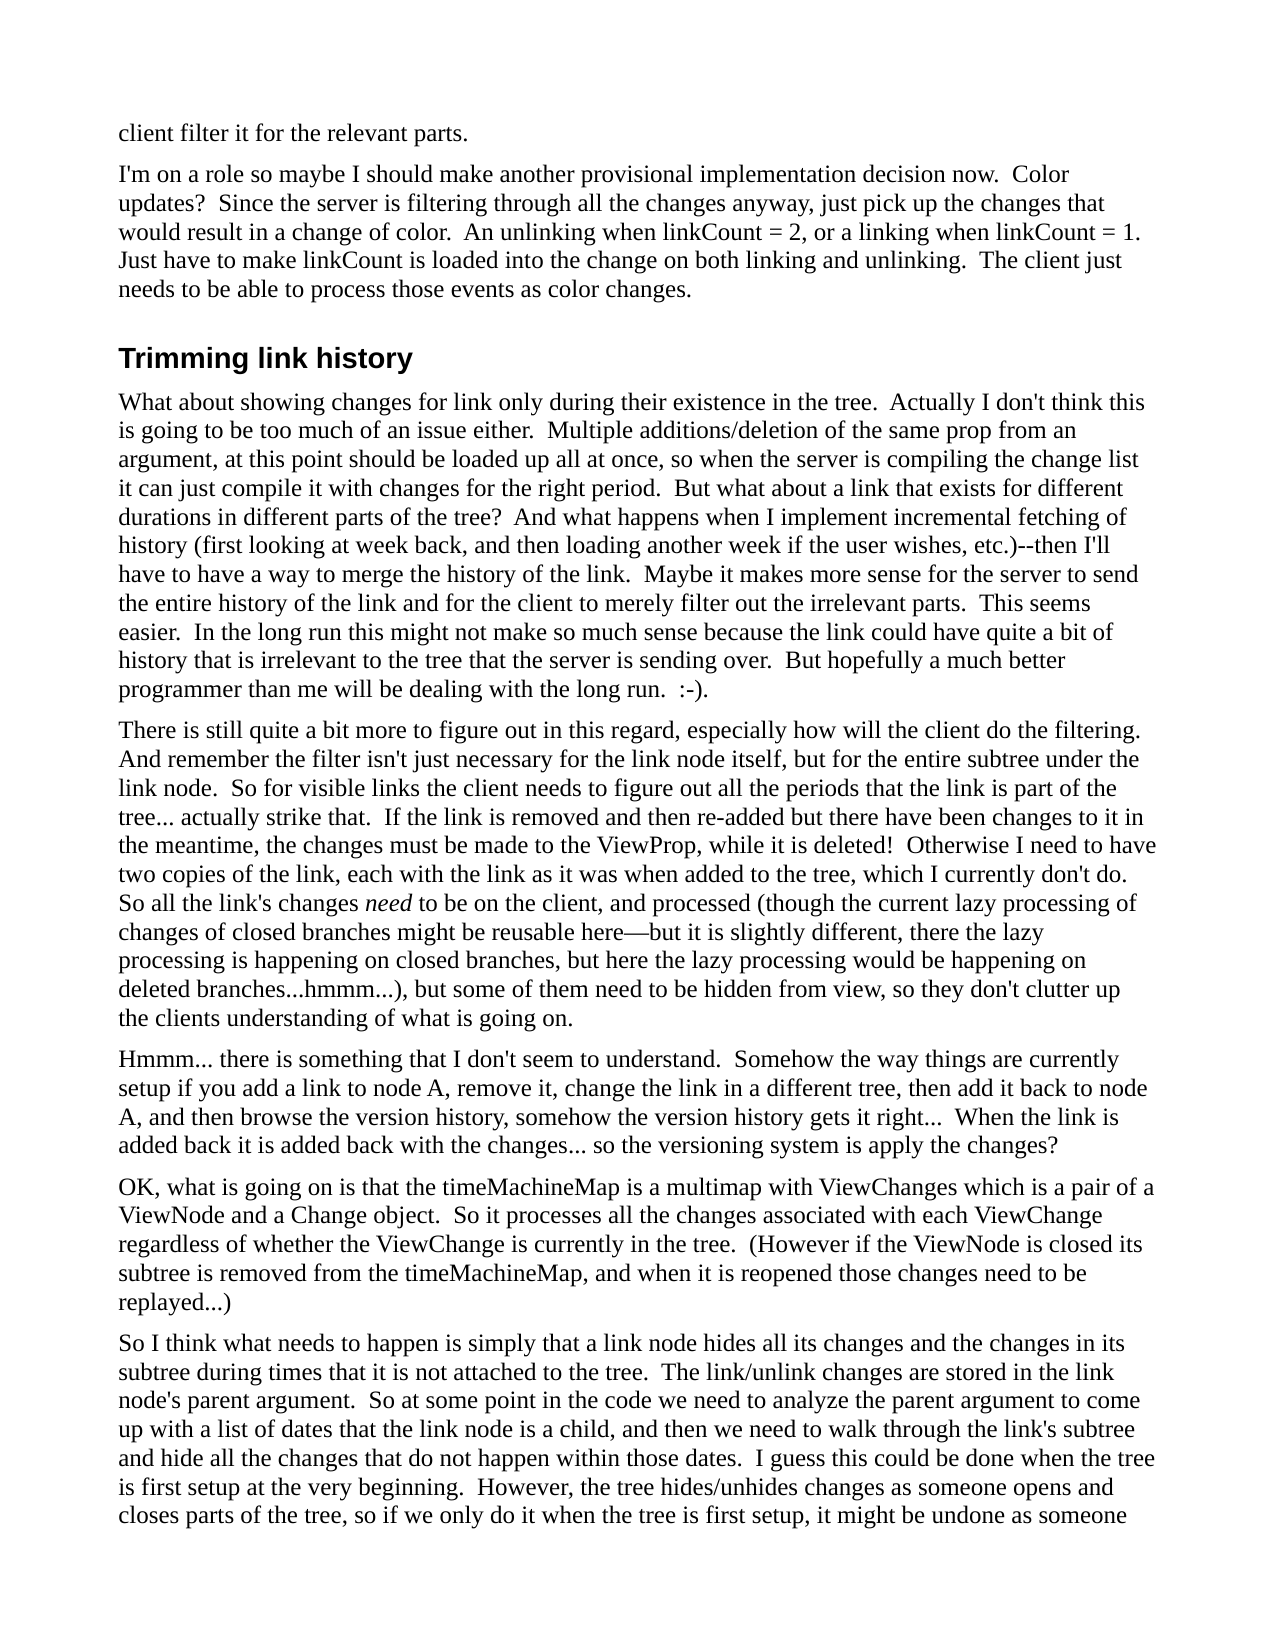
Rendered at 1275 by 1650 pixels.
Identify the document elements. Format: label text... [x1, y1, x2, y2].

text Hmmm... there is something that I don't seem to understand. Somehow the way things are currently setup if you add a link to node A, remove it, change the link in a different tree, then add it back to node A, and then browse the version history, somehow the version history gets it right... When the link is added back it is added back with the changes... so the versioning system is apply the changes? [118, 1044, 1157, 1159]
subtitle Trimming link history [118, 341, 1157, 374]
text I'm on a role so maybe I should make another provisional implementation decision now. Color updates? Since the server is filtering through all the changes anyway, just pick up the changes that would result in a change of color. An unlinking when linkCount = 2, or a linking when linkCount = 1. Just have to make linkCount is loaded into the change on both linking and unlinking. The client just needs to be able to process those events as color changes. [118, 159, 1157, 303]
text There is still quite a bit more to figure out in this regard, especially how will the client do the filtering. And remember the filter isn't just necessary for the link node itself, but for the entire subtree under the link node. So for visible links the client needs to figure out all the periods that the link is part of the tree... actually strike that. If the link is removed and then re-added but there have been changes to it in the meantime, the changes must be made to the ViewProp, while it is deleted! Otherwise I need to have two copies of the link, each with the link as it was when added to the tree, which I currently don't do. So all the link's changes need to be on the client, and processed (though the current lazy processing of changes of closed branches might be reusable here—but it is slightly different, there the lazy processing is happening on closed branches, but here the lazy processing would be happening on deleted branches...hmmm...), but some of them need to be hidden from view, so they don't clutter up the clients understanding of what is going on. [118, 715, 1157, 1032]
text client filter it for the relevant parts. [118, 118, 1157, 147]
text So I think what needs to happen is simply that a link node hides all its changes and the changes in its subtree during times that it is not attached to the tree. The link/unlink changes are stored in the link node's parent argument. So at some point in the code we need to analyze the parent argument to come up with a list of dates that the link node is a child, and then we need to walk through the link's subtree and hide all the changes that do not happen within those dates. I guess this could be done when the tree is first setup at the very beginning. However, the tree hides/unhides changes as someone opens and closes parts of the tree, so if we only do it when the tree is first setup, it might be undone as someone [118, 1328, 1157, 1529]
text OK, what is going on is that the timeMachineMap is a multimap with ViewChanges which is a pair of a ViewNode and a Change object. So it processes all the changes associated with each ViewChange regardless of whether the ViewChange is currently in the tree. (However if the ViewNode is closed its subtree is removed from the timeMachineMap, and when it is reopened those changes need to be replayed...) [118, 1172, 1157, 1315]
text What about showing changes for link only during their existence in the tree. Actually I don't think this is going to be too much of an issue either. Multiple additions/deletion of the same prop from an argument, at this point should be loaded up all at once, so when the server is compiling the change list it can just compile it with changes for the right period. But what about a link that exists for different durations in different parts of the tree? And what happens when I implement incremental fetching of history (first looking at week back, and then loading another week if the user wishes, etc.)--then I'll have to have a way to merge the history of the link. Maybe it makes more sense for the server to send the entire history of the link and for the client to merely filter out the irrelevant parts. This seems easier. In the long run this might not make so much sense because the link could have quite a bit of history that is irrelevant to the tree that the server is sending over. But hopefully a much better programmer than me will be dealing with the long run. :-). [118, 387, 1157, 703]
